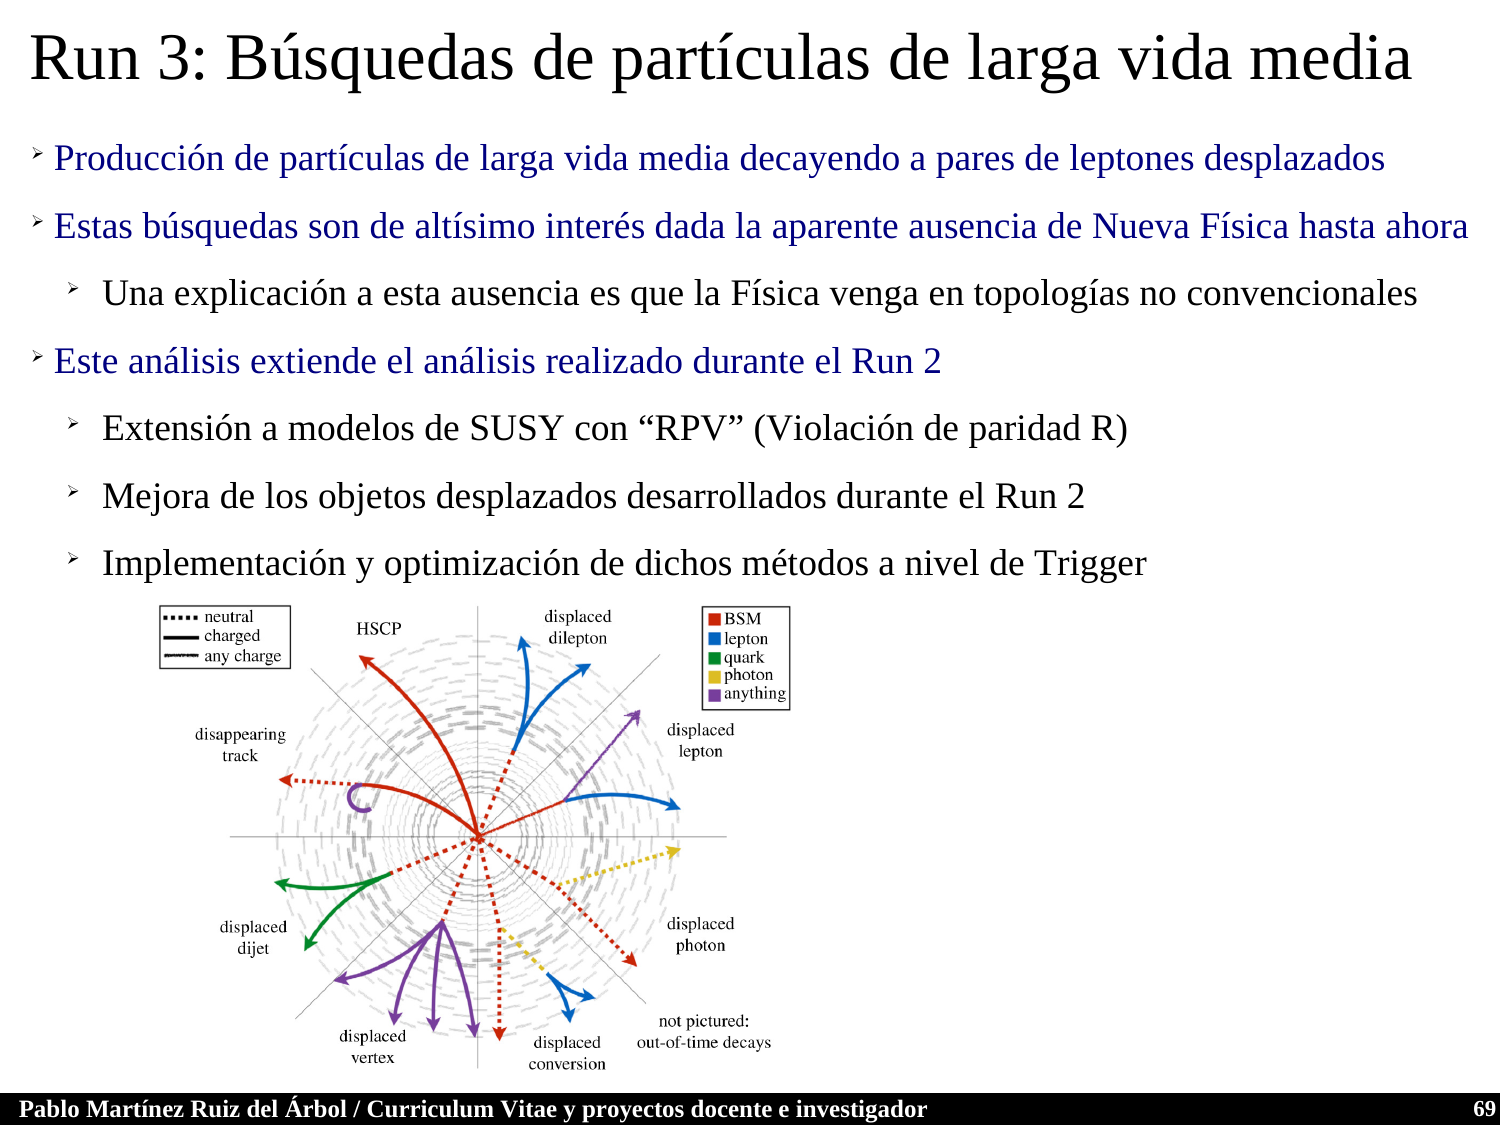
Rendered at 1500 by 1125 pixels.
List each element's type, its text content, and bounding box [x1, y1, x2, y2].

text_box Producción de partículas de larga vida media decayendo a pares de leptones desplazados Estas búsquedas son de altísimo interés dada la aparente ausencia de Nueva Física hasta ahora Una explicación a esta ausencia es que la Física venga en topologías no convencionales Este análisis extiende el análisis realizado durante el Run 2 Extensión a modelos de SUSY con “RPV” (Violación de paridad R) Mejora de los objetos desplazados desarrollados durante el Run 2 Implementación y optimización de dichos métodos a nivel de Trigger [11, 98, 1500, 279]
picture [157, 603, 792, 1073]
text_box Run 3: Búsquedas de partículas de larga vida media [0, 3, 1453, 111]
